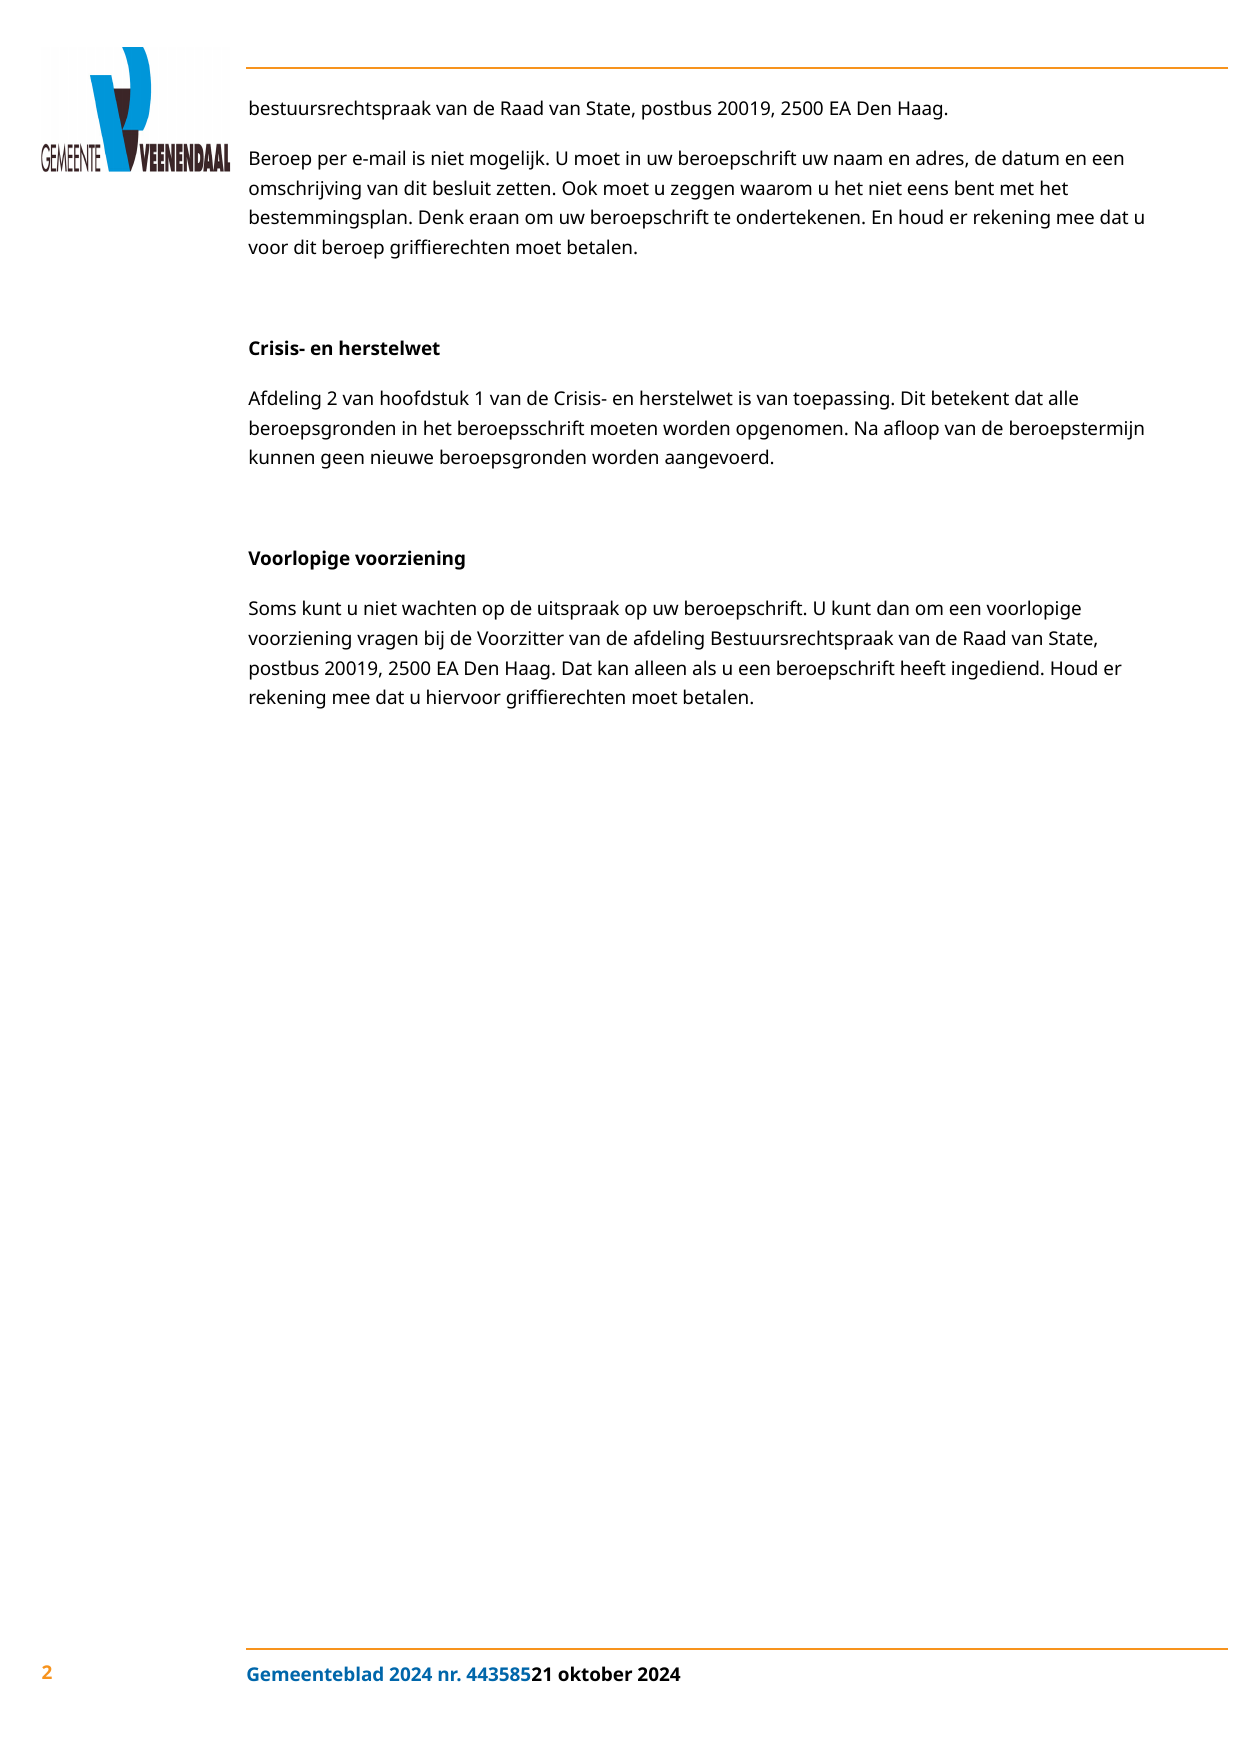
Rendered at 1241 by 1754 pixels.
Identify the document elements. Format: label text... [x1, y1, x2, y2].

picture [123, 47, 231, 172]
text Beroep per e-mail is niet mogelijk. U moet in uw beroepschrift uw naam en adres, de datum en een omschrijving van dit besluit zetten. Ook moet u zeggen waarom u het niet eens bent met het bestemmingsplan. Denk eraan om uw beroepschrift te ondertekenen. En houd er rekening mee dat u voor dit beroep griffierechten moet betalen. [248, 145, 1152, 260]
text Soms kunt u niet wachten op de uitspraak op uw beroepschrift. U kunt dan om een voorlopige voorziening vragen bij de Voorzitter van de afdeling Bestuursrechtspraak van de Raad van State, postbus 20019, 2500 EA Den Haag. Dat kan alleen als u een beroepschrift heeft ingediend. Houd er rekening mee dat u hiervoor griffierechten moet betalen. [248, 596, 1152, 710]
text Crisis- en herstelwet [248, 335, 1152, 361]
picture [41, 47, 130, 172]
text bestuursrechtspraak van de Raad van State, postbus 20019, 2500 EA Den Haag. [248, 95, 1152, 121]
text Afdeling 2 van hoofdstuk 1 van de Crisis- en herstelwet is van toepassing. Dit betekent dat alle beroepsgronden in het beroepsschrift moeten worden opgenomen. Na afloop van de beroepstermijn kunnen geen nieuwe beroepsgronden worden aangevoerd. [248, 385, 1152, 470]
text Voorlopige voorziening [248, 545, 1152, 571]
